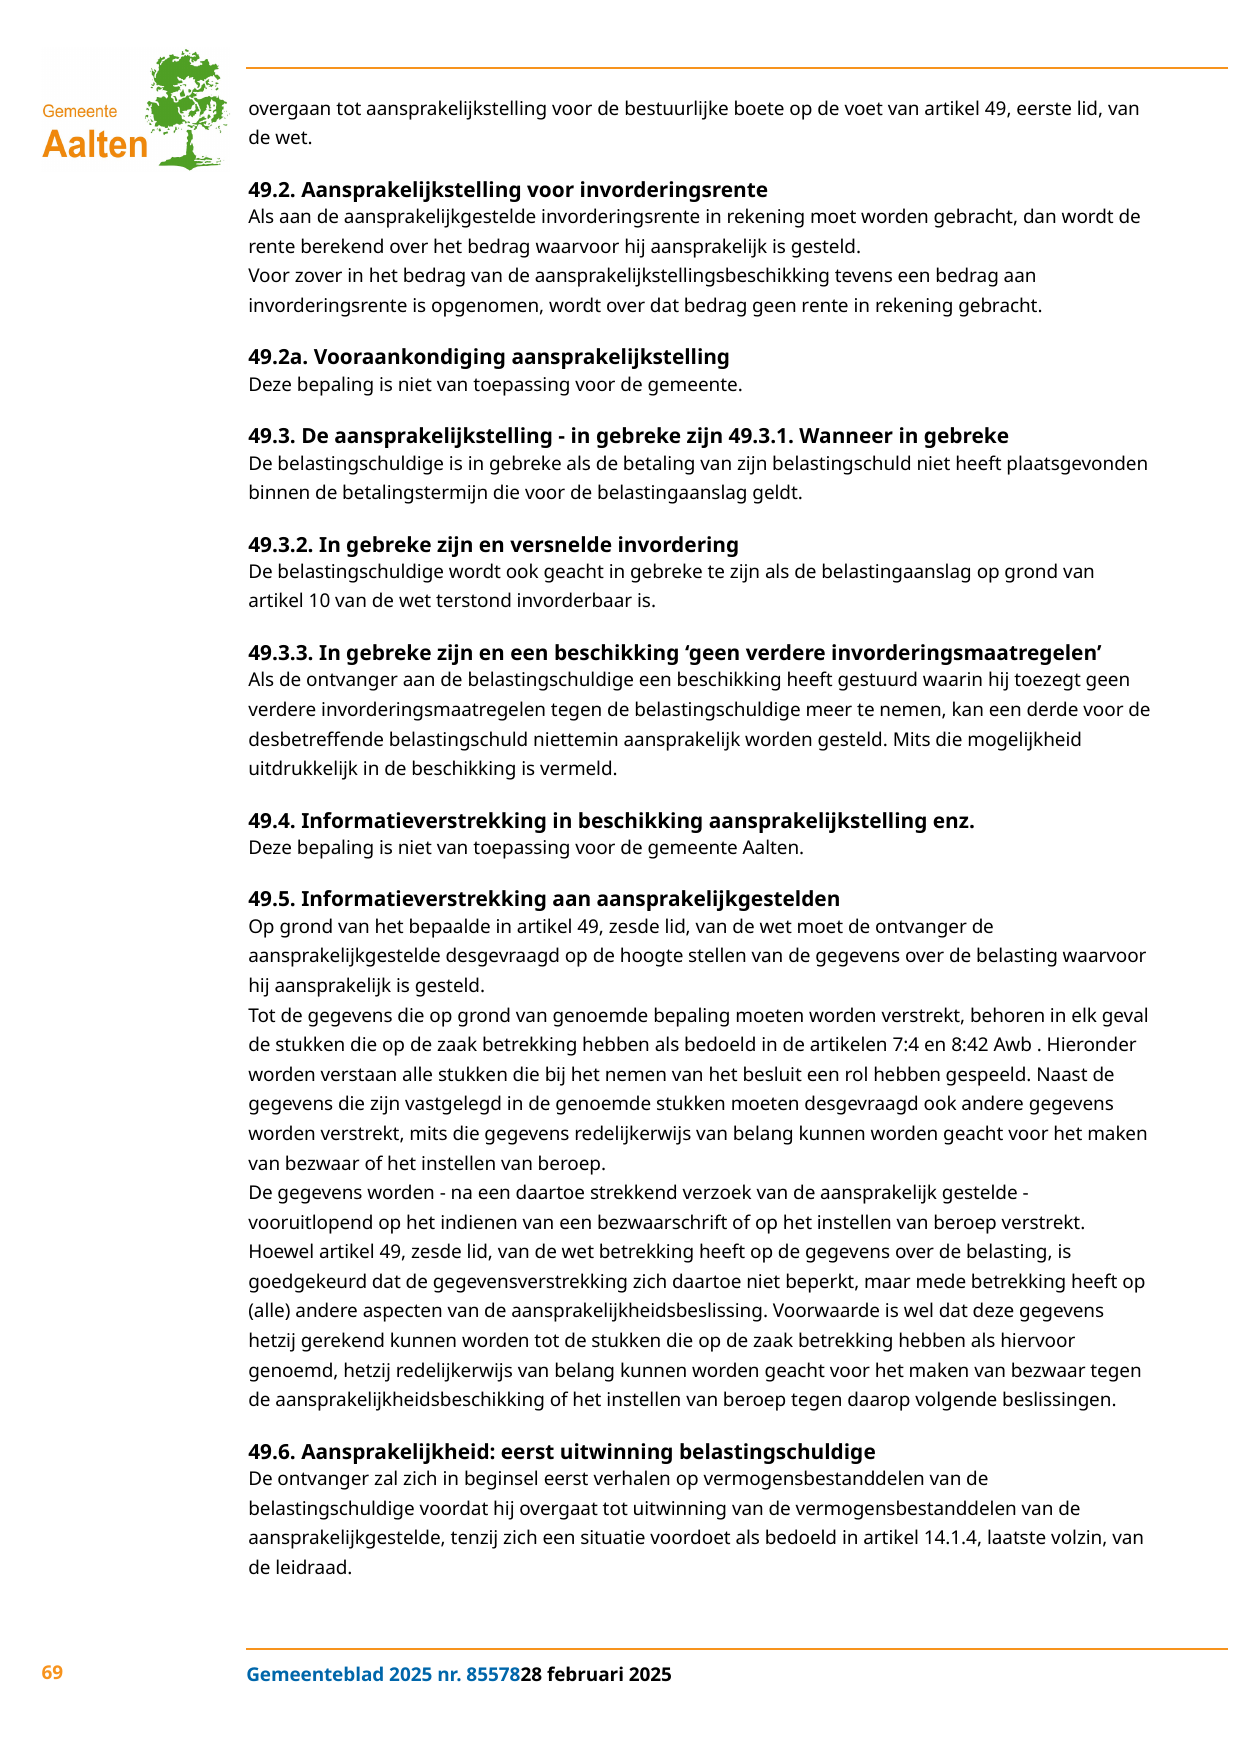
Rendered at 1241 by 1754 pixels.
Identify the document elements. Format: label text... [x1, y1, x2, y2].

text De gegevens worden - na een daartoe strekkend verzoek van de aansprakelijk gestelde - vooruitlopend op het indienen van een bezwaarschrift of op het instellen van beroep verstrekt. [248, 1179, 1152, 1234]
text binnen de betalingstermijn die voor de belastingaanslag geldt. [248, 479, 1152, 505]
text Op grond van het bepaalde in artikel 49, zesde lid, van de wet moet de ontvanger de aansprakelijkgestelde desgevraagd op de hoogte stellen van de gegevens over de belasting waarvoor hij aansprakelijk is gesteld. [248, 913, 1152, 998]
text 49.5. Informatieverstrekking aan aansprakelijkgestelden [248, 884, 1152, 913]
text De belastingschuldige wordt ook geacht in gebreke te zijn als de belastingaanslag op grond van artikel 10 van de wet terstond invorderbaar is. [248, 558, 1152, 613]
text overgaan tot aansprakelijkstelling voor de bestuurlijke boete op de voet van artikel 49, eerste lid, van de wet. [248, 95, 1152, 150]
text 49.2. Aansprakelijkstelling voor invorderingsrente [248, 175, 1152, 203]
text 49.2a. Vooraankondiging aansprakelijkstelling [248, 342, 1152, 371]
text Hoewel artikel 49, zesde lid, van de wet betrekking heeft op de gegevens over de belasting, is goedgekeurd dat de gegevensverstrekking zich daartoe niet beperkt, maar mede betrekking heeft op (alle) andere aspecten van de aansprakelijkheidsbeslissing. Voorwaarde is wel dat deze gegevens hetzij gerekend kunnen worden tot de stukken die op de zaak betrekking hebben als hiervoor genoemd, hetzij redelijkerwijs van belang kunnen worden geacht voor het maken van bezwaar tegen de aansprakelijkheidsbeschikking of het instellen van beroep tegen daarop volgende beslissingen. [248, 1238, 1152, 1412]
text Deze bepaling is niet van toepassing voor de gemeente. [248, 371, 1152, 397]
text Voor zover in het bedrag van de aansprakelijkstellingsbeschikking tevens een bedrag aan invorderingsrente is opgenomen, wordt over dat bedrag geen rente in rekening gebracht. [248, 262, 1152, 318]
text 49.6. Aansprakelijkheid: eerst uitwinning belastingschuldige [248, 1437, 1152, 1465]
text desbetreffende belastingschuld niettemin aansprakelijk worden gesteld. Mits die mogelijkheid uitdrukkelijk in de beschikking is vermeld. [248, 726, 1152, 781]
text 49.4. Informatieverstrekking in beschikking aansprakelijkstelling enz. [248, 806, 1152, 834]
text Deze bepaling is niet van toepassing voor de gemeente Aalten. [248, 834, 1152, 860]
picture [41, 47, 231, 172]
text 49.3. De aansprakelijkstelling - in gebreke zijn 49.3.1. Wanneer in gebreke [248, 421, 1152, 450]
text 49.3.2. In gebreke zijn en versnelde invordering [248, 530, 1152, 558]
text De ontvanger zal zich in beginsel eerst verhalen op vermogensbestanddelen van de belastingschuldige voordat hij overgaat tot uitwinning van de vermogensbestanddelen van de aansprakelijkgestelde, tenzij zich een situatie voordoet als bedoeld in artikel 14.1.4, laatste volzin, van de leidraad. [248, 1465, 1152, 1580]
text Tot de gegevens die op grond van genoemde bepaling moeten worden verstrekt, behoren in elk geval de stukken die op de zaak betrekking hebben als bedoeld in de artikelen 7:4 en 8:42 Awb . Hieronder worden verstaan alle stukken die bij het nemen van het besluit een rol hebben gespeeld. Naast de gegevens die zijn vastgelegd in de genoemde stukken moeten desgevraagd ook andere gegevens worden verstrekt, mits die gegevens redelijkerwijs van belang kunnen worden geacht voor het maken van bezwaar of het instellen van beroep. [248, 1002, 1152, 1175]
text 49.3.3. In gebreke zijn en een beschikking ‘geen verdere invorderingsmaatregelen’ [248, 638, 1152, 667]
text Als aan de aansprakelijkgestelde invorderingsrente in rekening moet worden gebracht, dan wordt de rente berekend over het bedrag waarvoor hij aansprakelijk is gesteld. [248, 203, 1152, 258]
text De belastingschuldige is in gebreke als de betaling van zijn belastingschuld niet heeft plaatsgevonden [248, 450, 1152, 475]
text Als de ontvanger aan de belastingschuldige een beschikking heeft gestuurd waarin hij toezegt geen verdere invorderingsmaatregelen tegen de belastingschuldige meer te nemen, kan een derde voor de [248, 667, 1152, 722]
